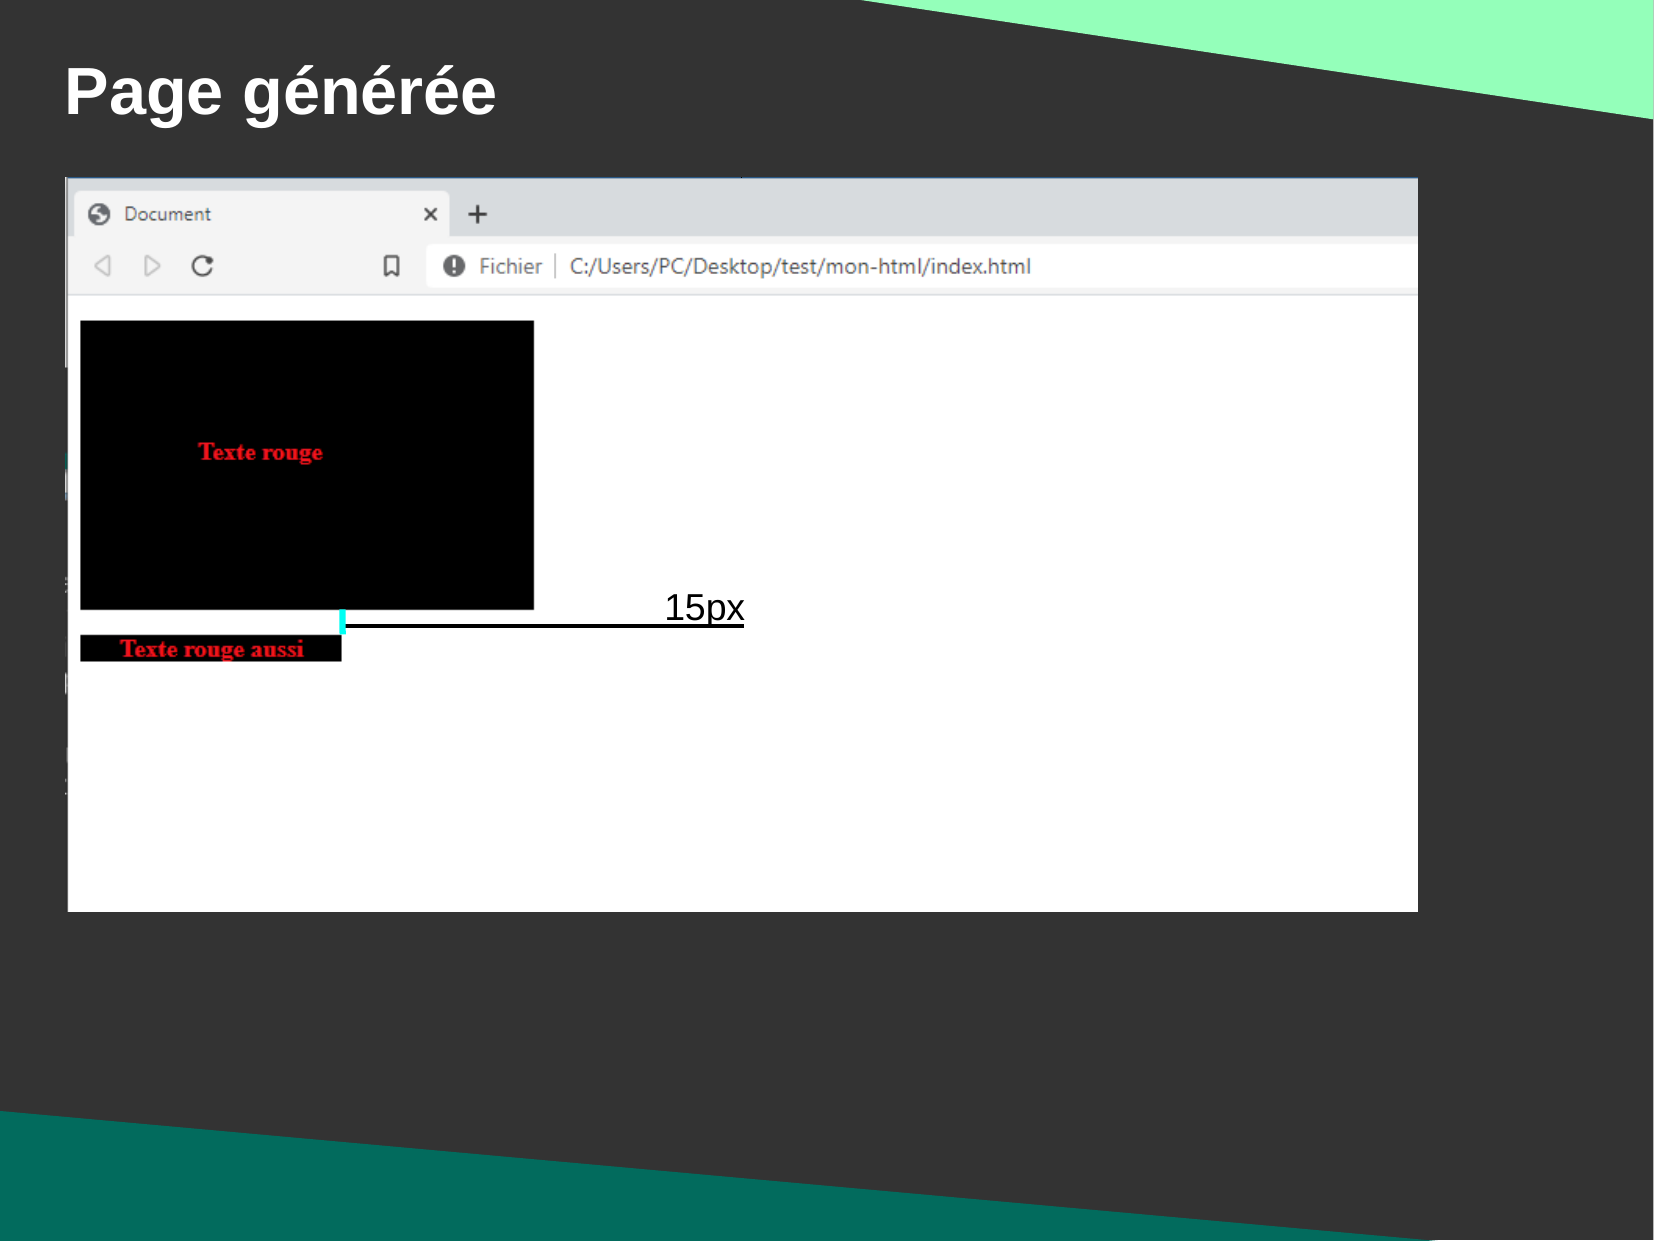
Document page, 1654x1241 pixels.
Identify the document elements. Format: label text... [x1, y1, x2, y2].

picture [65, 177, 1418, 912]
title Page générée [64, 54, 1553, 157]
text_box [860, 0, 1654, 120]
text_box 15px [649, 578, 768, 636]
